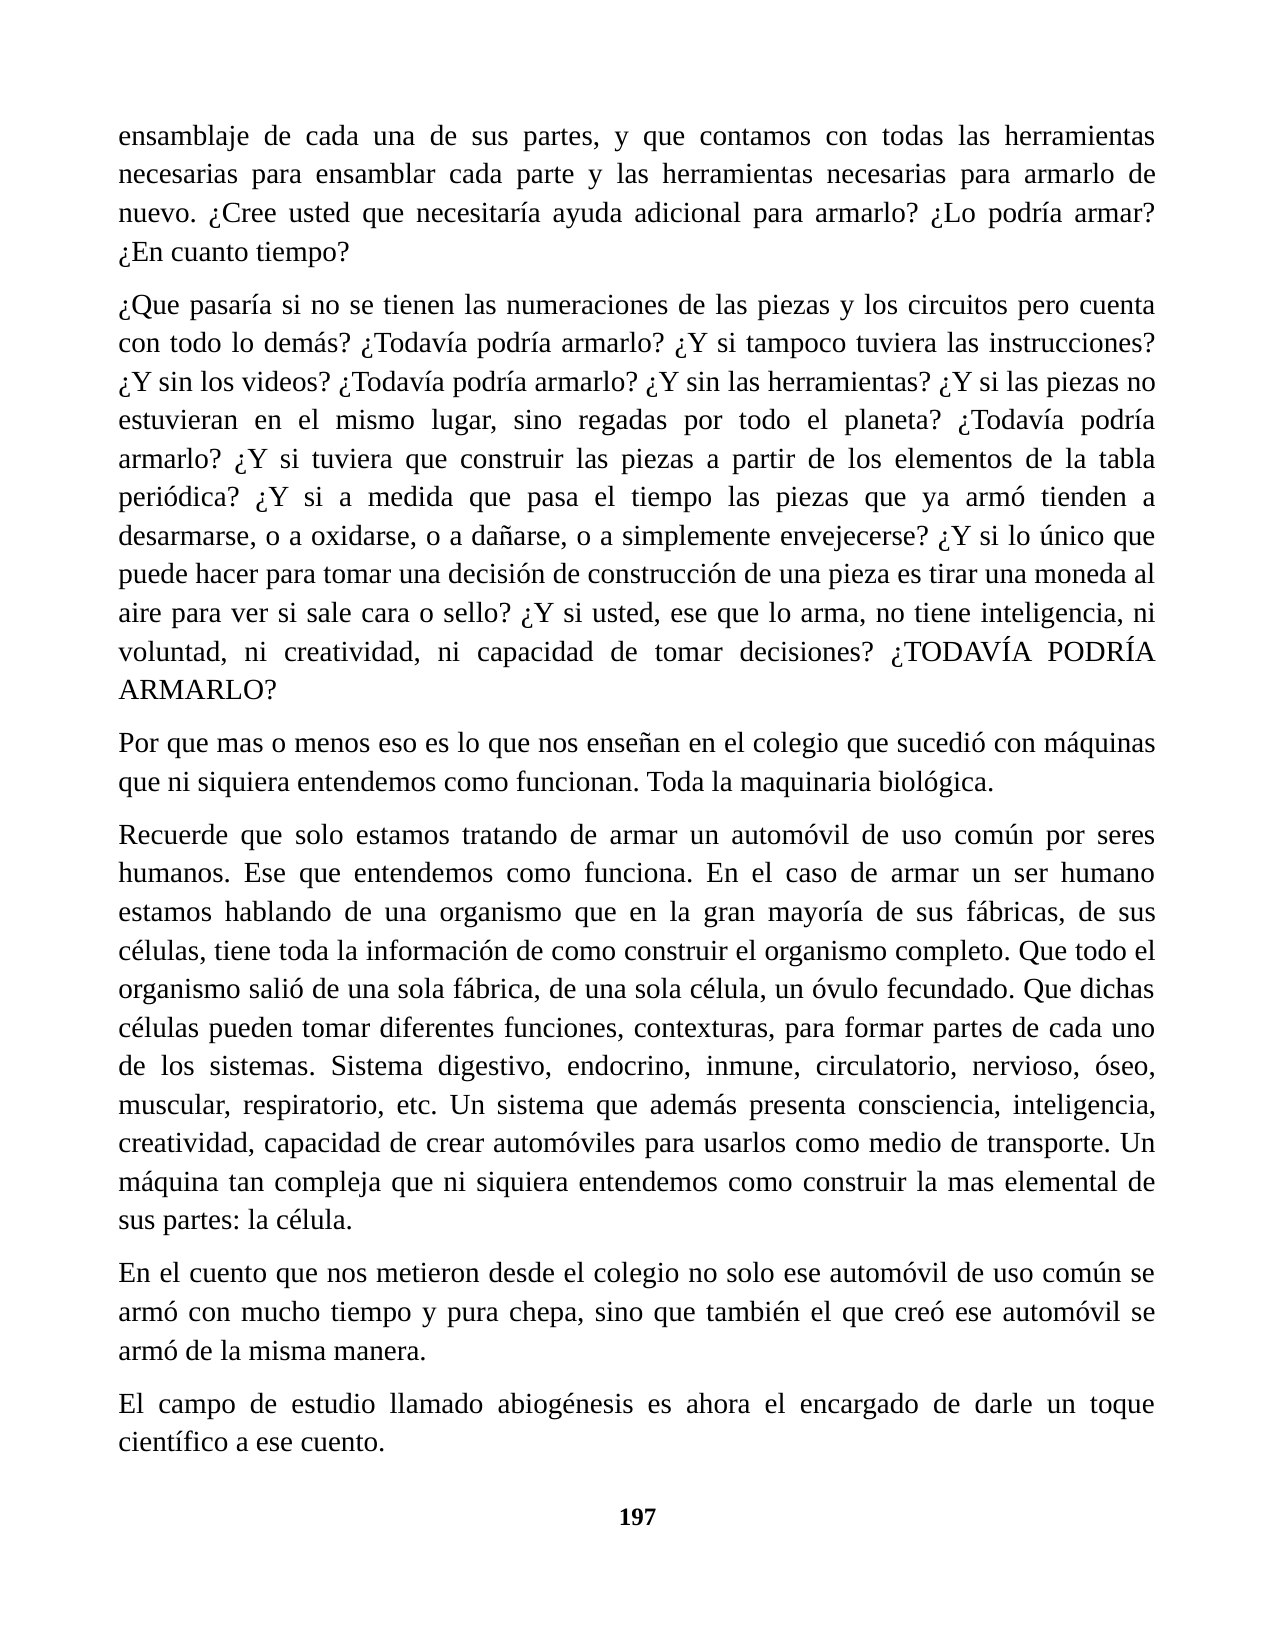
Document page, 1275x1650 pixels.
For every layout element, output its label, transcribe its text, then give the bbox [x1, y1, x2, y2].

text ¿Que pasaría si no se tienen las numeraciones de las piezas y los circuitos pero cuenta con todo lo demás? ¿Todavía podría armarlo? ¿Y si tampoco tuviera las instrucciones? ¿Y sin los videos? ¿Todavía podría armarlo? ¿Y sin las herramientas? ¿Y si las piezas no estuvieran en el mismo lugar, sino regadas por todo el planeta? ¿Todavía podría armarlo? ¿Y si tuviera que construir las piezas a partir de los elementos de la tabla periódica? ¿Y si a medida que pasa el tiempo las piezas que ya armó tienden a desarmarse, o a oxidarse, o a dañarse, o a simplemente envejecerse? ¿Y si lo único que puede hacer para tomar una decisión de construcción de una pieza es tirar una moneda al aire para ver si sale cara o sello? ¿Y si usted, ese que lo arma, no tiene inteligencia, ni voluntad, ni creatividad, ni capacidad de tomar decisiones? ¿TODAVÍA PODRÍA ARMARLO? [118, 287, 1157, 706]
text En el cuento que nos metieron desde el colegio no solo ese automóvil de uso común se armó con mucho tiempo y pura chepa, sino que también el que creó ese automóvil se armó de la misma manera. [118, 1256, 1157, 1366]
text El campo de estudio llamado abiogénesis es ahora el encargado de darle un toque científico a ese cuento. [118, 1386, 1157, 1458]
text Recuerde que solo estamos tratando de armar un automóvil de uso común por seres humanos. Ese que entendemos como funciona. En el caso de armar un ser humano estamos hablando de una organismo que en la gran mayoría de sus fábricas, de sus células, tiene toda la información de como construir el organismo completo. Que todo el organismo salió de una sola fábrica, de una sola célula, un óvulo fecundado. Que dichas células pueden tomar diferentes funciones, contexturas, para formar partes de cada uno de los sistemas. Sistema digestivo, endocrino, inmune, circulatorio, nervioso, óseo, muscular, respiratorio, etc. Un sistema que además presenta consciencia, inteligencia, creatividad, capacidad de crear automóviles para usarlos como medio de transporte. Un máquina tan compleja que ni siquiera entendemos como construir la mas elemental de sus partes: la célula. [118, 817, 1157, 1236]
text ensamblaje de cada una de sus partes, y que contamos con todas las herramientas necesarias para ensamblar cada parte y las herramientas necesarias para armarlo de nuevo. ¿Cree usted que necesitaría ayuda adicional para armarlo? ¿Lo podría armar? ¿En cuanto tiempo? [118, 118, 1157, 267]
text Por que mas o menos eso es lo que nos enseñan en el colegio que sucedió con máquinas que ni siquiera entendemos como funcionan. Toda la maquinaria biológica. [118, 725, 1157, 797]
